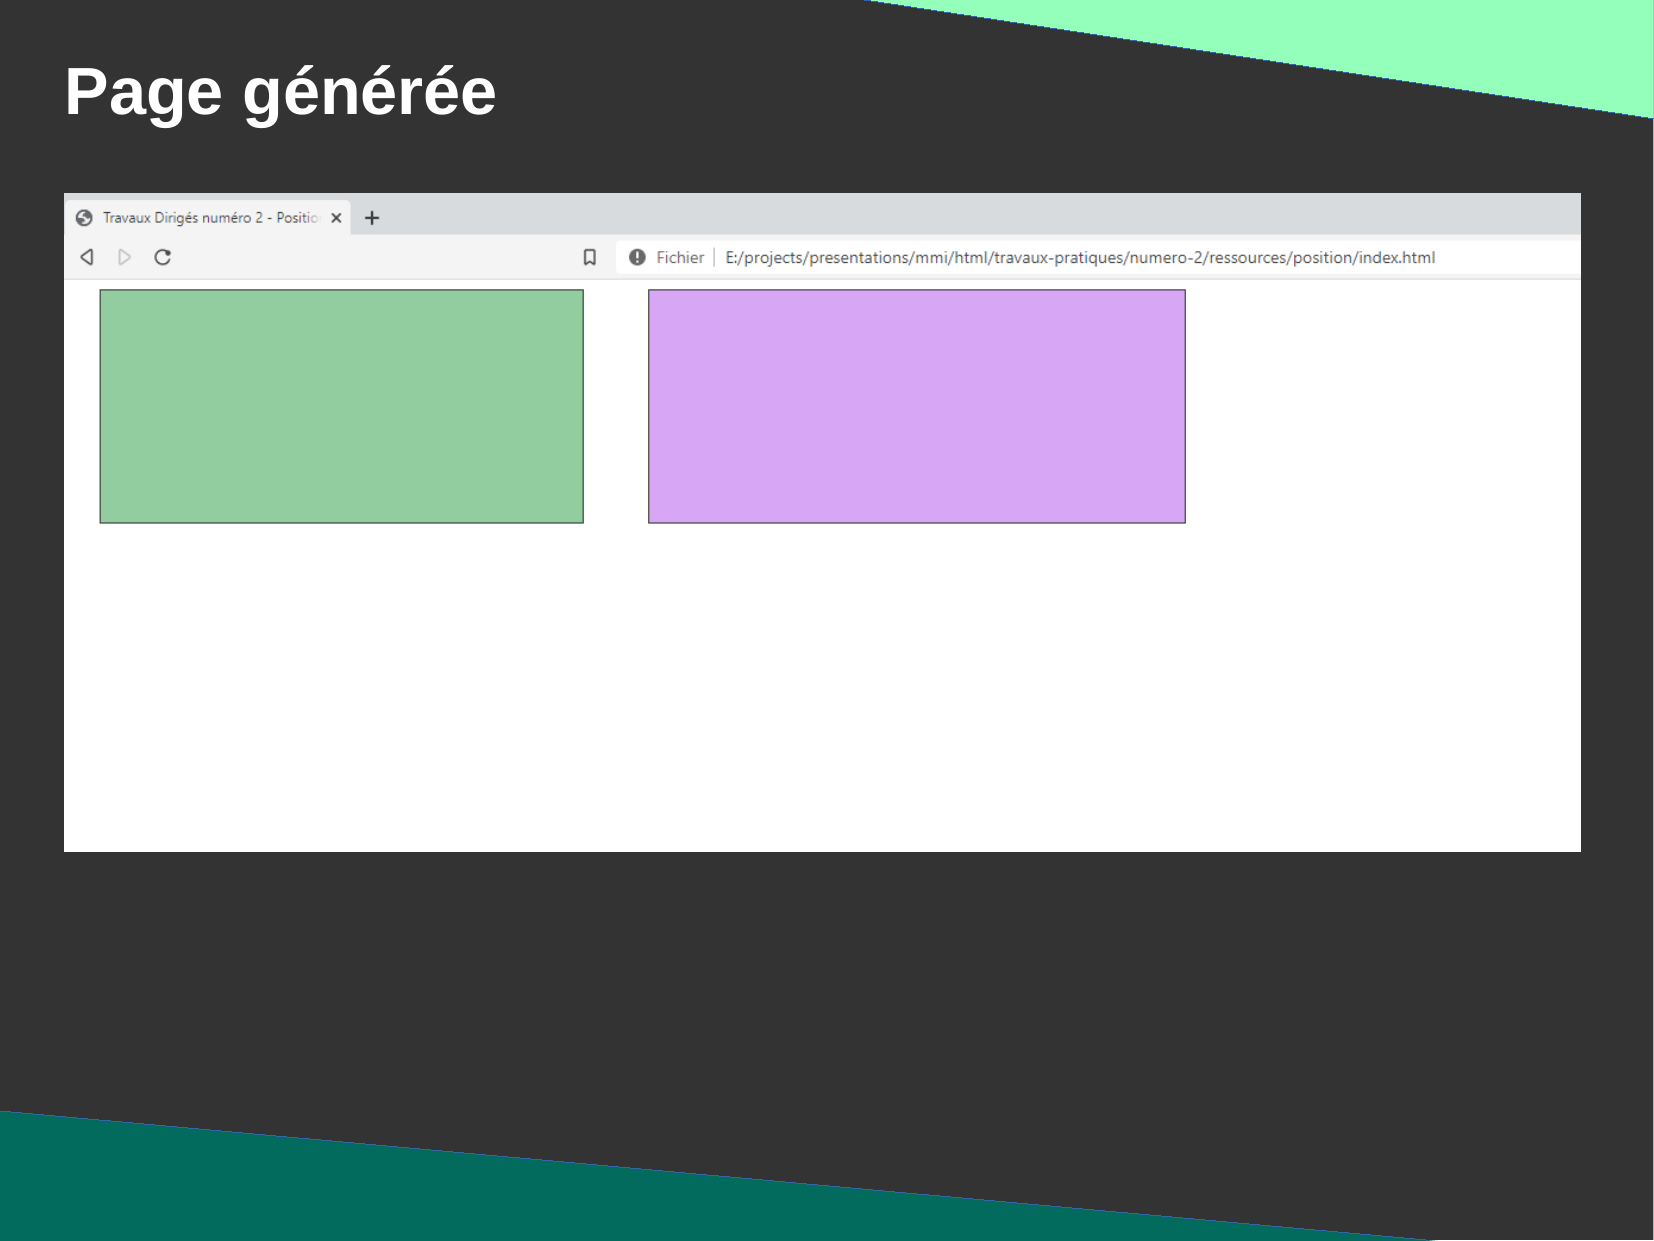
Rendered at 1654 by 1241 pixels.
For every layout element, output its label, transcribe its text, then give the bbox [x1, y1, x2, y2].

text_box [864, 0, 1654, 119]
picture [64, 193, 1581, 852]
title Page générée [64, 54, 1553, 157]
